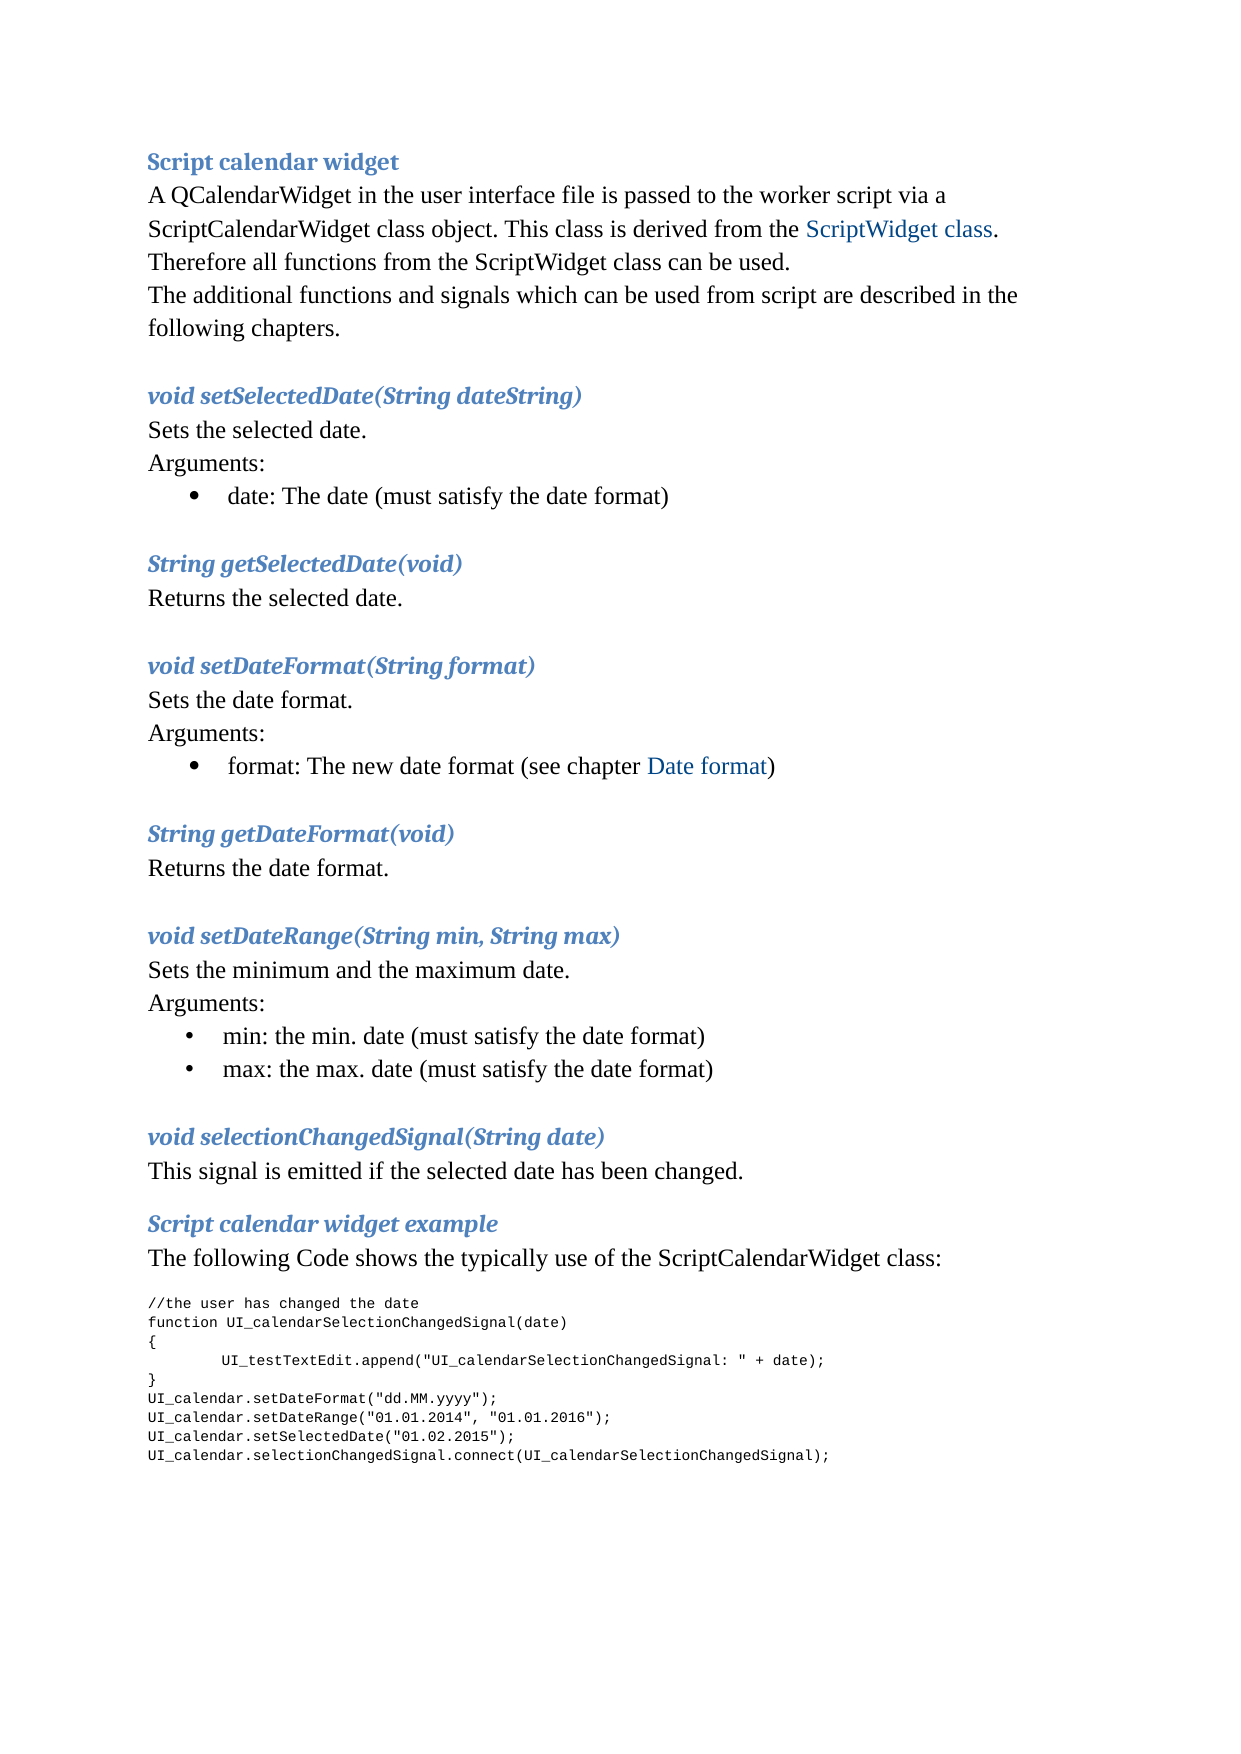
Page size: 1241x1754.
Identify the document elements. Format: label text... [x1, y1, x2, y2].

text Sets the date format. [148, 685, 1093, 713]
text Returns the date format. [148, 853, 1093, 881]
text Returns the selected date. [148, 583, 1093, 611]
subtitle Script calendar widget [148, 148, 1093, 176]
text Arguments: [148, 988, 1093, 1016]
text Sets the selected date. [148, 415, 1093, 443]
text The additional functions and signals which can be used from script are described in the following chapters. [148, 280, 1093, 341]
text Sets the minimum and the maximum date. [148, 955, 1093, 983]
text { [148, 1334, 1093, 1351]
text A QCalendarWidget in the user interface file is passed to the worker script via a ScriptCalendarWidget class object. This class is derived from the ScriptWidget class. Therefore all functions from the ScriptWidget class can be used. [148, 181, 1093, 275]
text This signal is emitted if the selected date has been changed. [148, 1156, 1093, 1184]
text //the user has changed the date [148, 1296, 1093, 1313]
text The following Code shows the typically use of the ScriptCalendarWidget class: [148, 1243, 1093, 1271]
subtitle void selectionChangedSignal(String date) [148, 1123, 1093, 1151]
subtitle void setDateFormat(String format) [148, 652, 1093, 680]
text Arguments: [148, 448, 1093, 476]
list date: The date (must satisfy the date format) [190, 481, 1093, 509]
subtitle void setDateRange(String min, String max) [148, 922, 1093, 950]
text UI_calendar.selectionChangedSignal.connect(UI_calendarSelectionChangedSignal); [148, 1448, 1093, 1465]
text function UI_calendarSelectionChangedSignal(date) [148, 1315, 1093, 1332]
text UI_calendar.setDateRange("01.01.2014", "01.01.2016"); [148, 1410, 1093, 1427]
text UI_testTextEdit.append("UI_calendarSelectionChangedSignal: " + date); [148, 1353, 1093, 1370]
list max: the max. date (must satisfy the date format) [185, 1054, 1093, 1082]
subtitle Script calendar widget example [148, 1209, 1093, 1238]
text UI_calendar.setSelectedDate("01.02.2015"); [148, 1429, 1093, 1446]
subtitle void setSelectedDate(String dateString) [148, 382, 1093, 410]
list format: The new date format (see chapter Date format) [190, 751, 1093, 779]
subtitle String getDateFormat(void) [148, 820, 1093, 848]
text UI_calendar.setDateFormat("dd.MM.yyyy"); [148, 1391, 1093, 1408]
text } [148, 1372, 1093, 1389]
list min: the min. date (must satisfy the date format) [185, 1021, 1093, 1049]
text Arguments: [148, 718, 1093, 746]
subtitle String getSelectedDate(void) [148, 550, 1093, 578]
